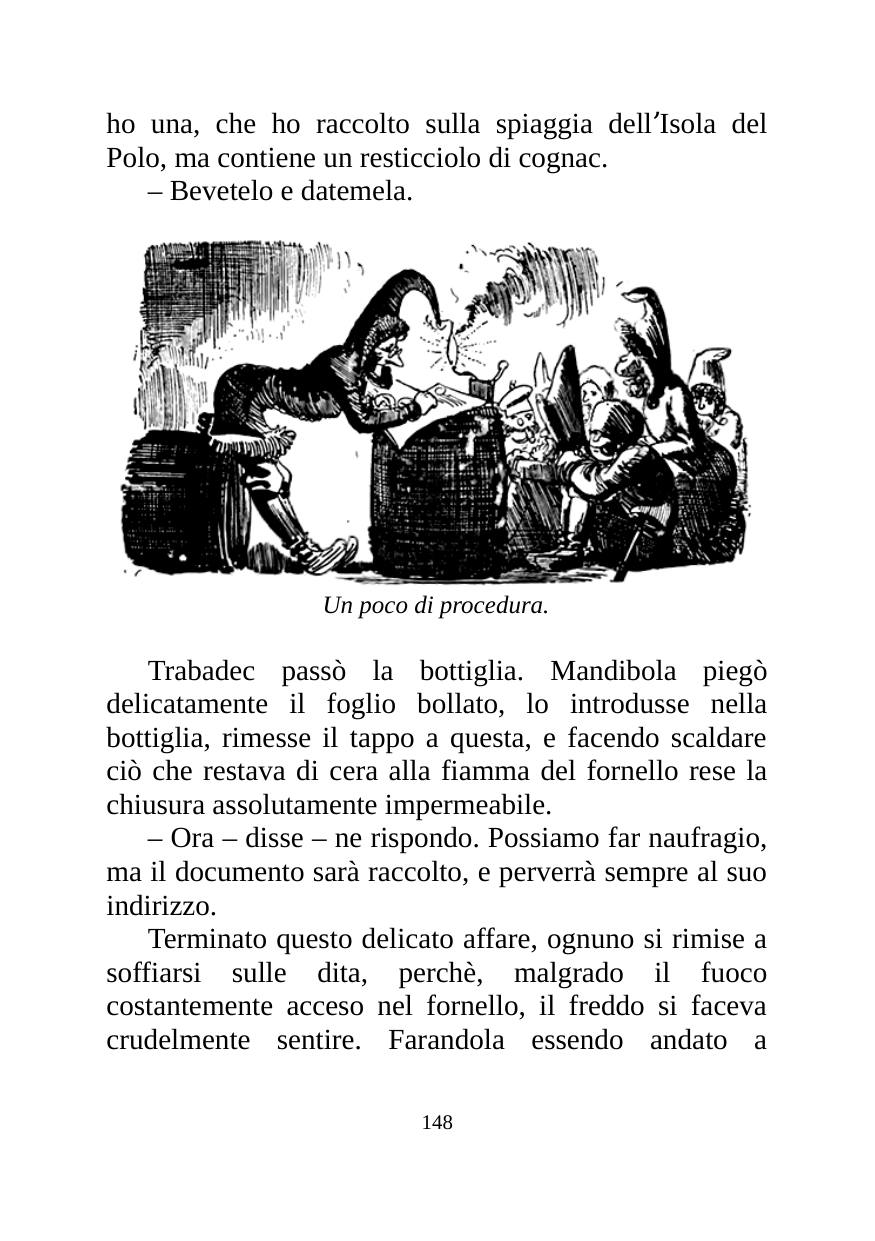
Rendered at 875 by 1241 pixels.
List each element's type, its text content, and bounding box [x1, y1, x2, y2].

text Un poco di procedura. [118, 591, 756, 619]
picture [117, 231, 757, 591]
text Terminato questo delicato affare, ognuno si rimise a soffiarsi sulle dita, perchè, malgrado il fuoco costantemente acceso nel fornello, il freddo si faceva crudelmente sentire. Farandola essendo andato a [106, 921, 768, 1055]
text Trabadec passò la bottiglia. Mandibola piegò delicatamente il foglio bollato, lo introdusse nella bottiglia, rimesse il tappo a questa, e facendo scaldare ciò che restava di cera alla fiamma del fornello rese la chiusura assolutamente impermeabile. [106, 653, 768, 821]
text ‒ Ora ‒ disse ‒ ne rispondo. Possiamo far naufragio, ma il documento sarà raccolto, e perverrà sempre al suo indirizzo. [106, 821, 768, 921]
text ho una, che ho raccolto sulla spiaggia dell՚Isola del Polo, ma contiene un resticciolo di cognac. [106, 106, 768, 173]
text ‒ Bevetelo e datemela. [106, 173, 768, 207]
